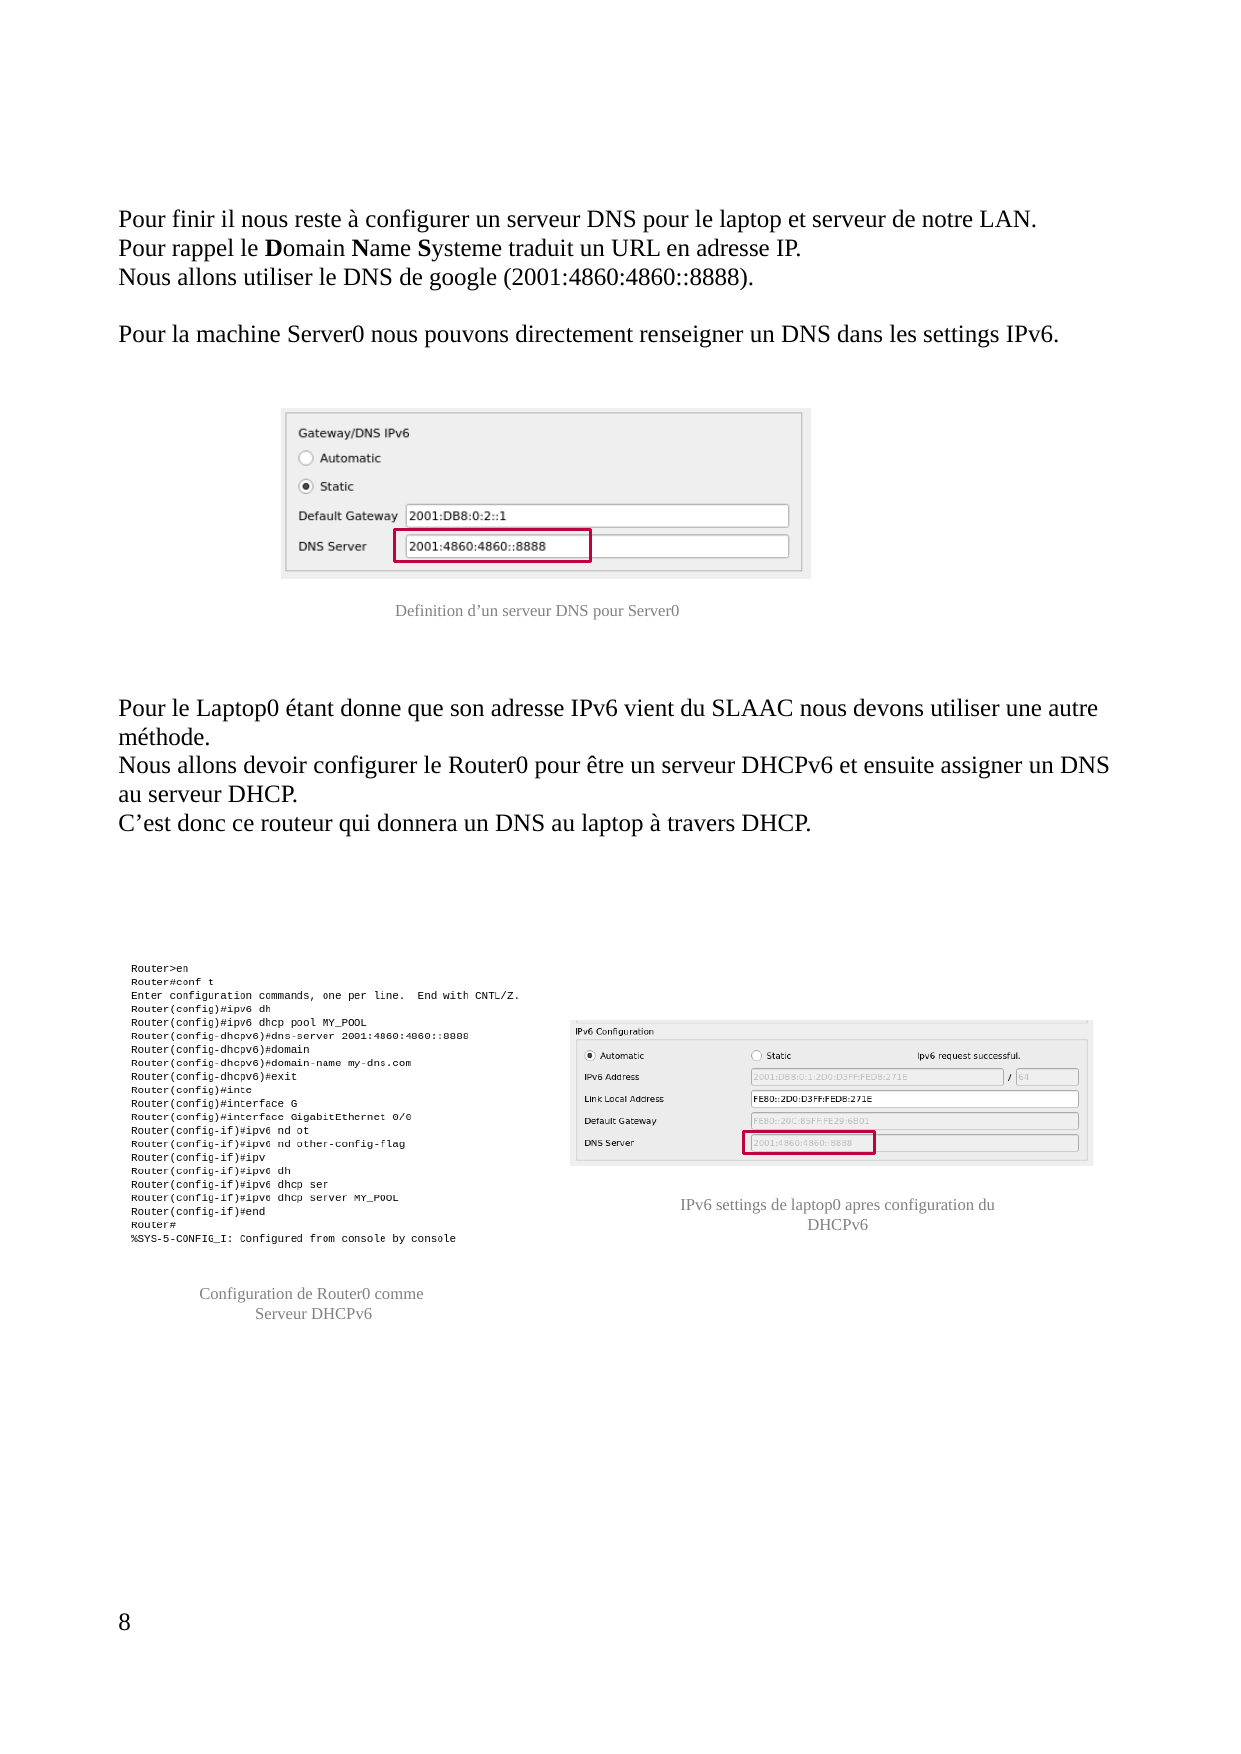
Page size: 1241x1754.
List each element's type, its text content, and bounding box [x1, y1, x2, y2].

text C’est donc ce routeur qui donnera un DNS au laptop à travers DHCP. [118, 808, 1122, 837]
picture [128, 957, 524, 1249]
text Nous allons utiliser le DNS de google (2001:4860:4860::8888). [118, 262, 1122, 291]
text Pour rappel le Domain Name Systeme traduit un URL en adresse IP. [118, 233, 1122, 262]
picture [570, 1020, 1094, 1166]
text Nous allons devoir configurer le Router0 pour être un serveur DHCPv6 et ensuite assigner un DNS au serveur DHCP. [118, 751, 1122, 808]
text Pour finir il nous reste à configurer un serveur DNS pour le laptop et serveur de notre LAN. [118, 204, 1122, 233]
text Pour la machine Server0 nous pouvons directement renseigner un DNS dans les settings IPv6. [118, 319, 1122, 348]
picture [280, 408, 811, 579]
text Pour le Laptop0 étant donne que son adresse IPv6 vient du SLAAC nous devons utiliser une autre méthode. [118, 693, 1122, 751]
